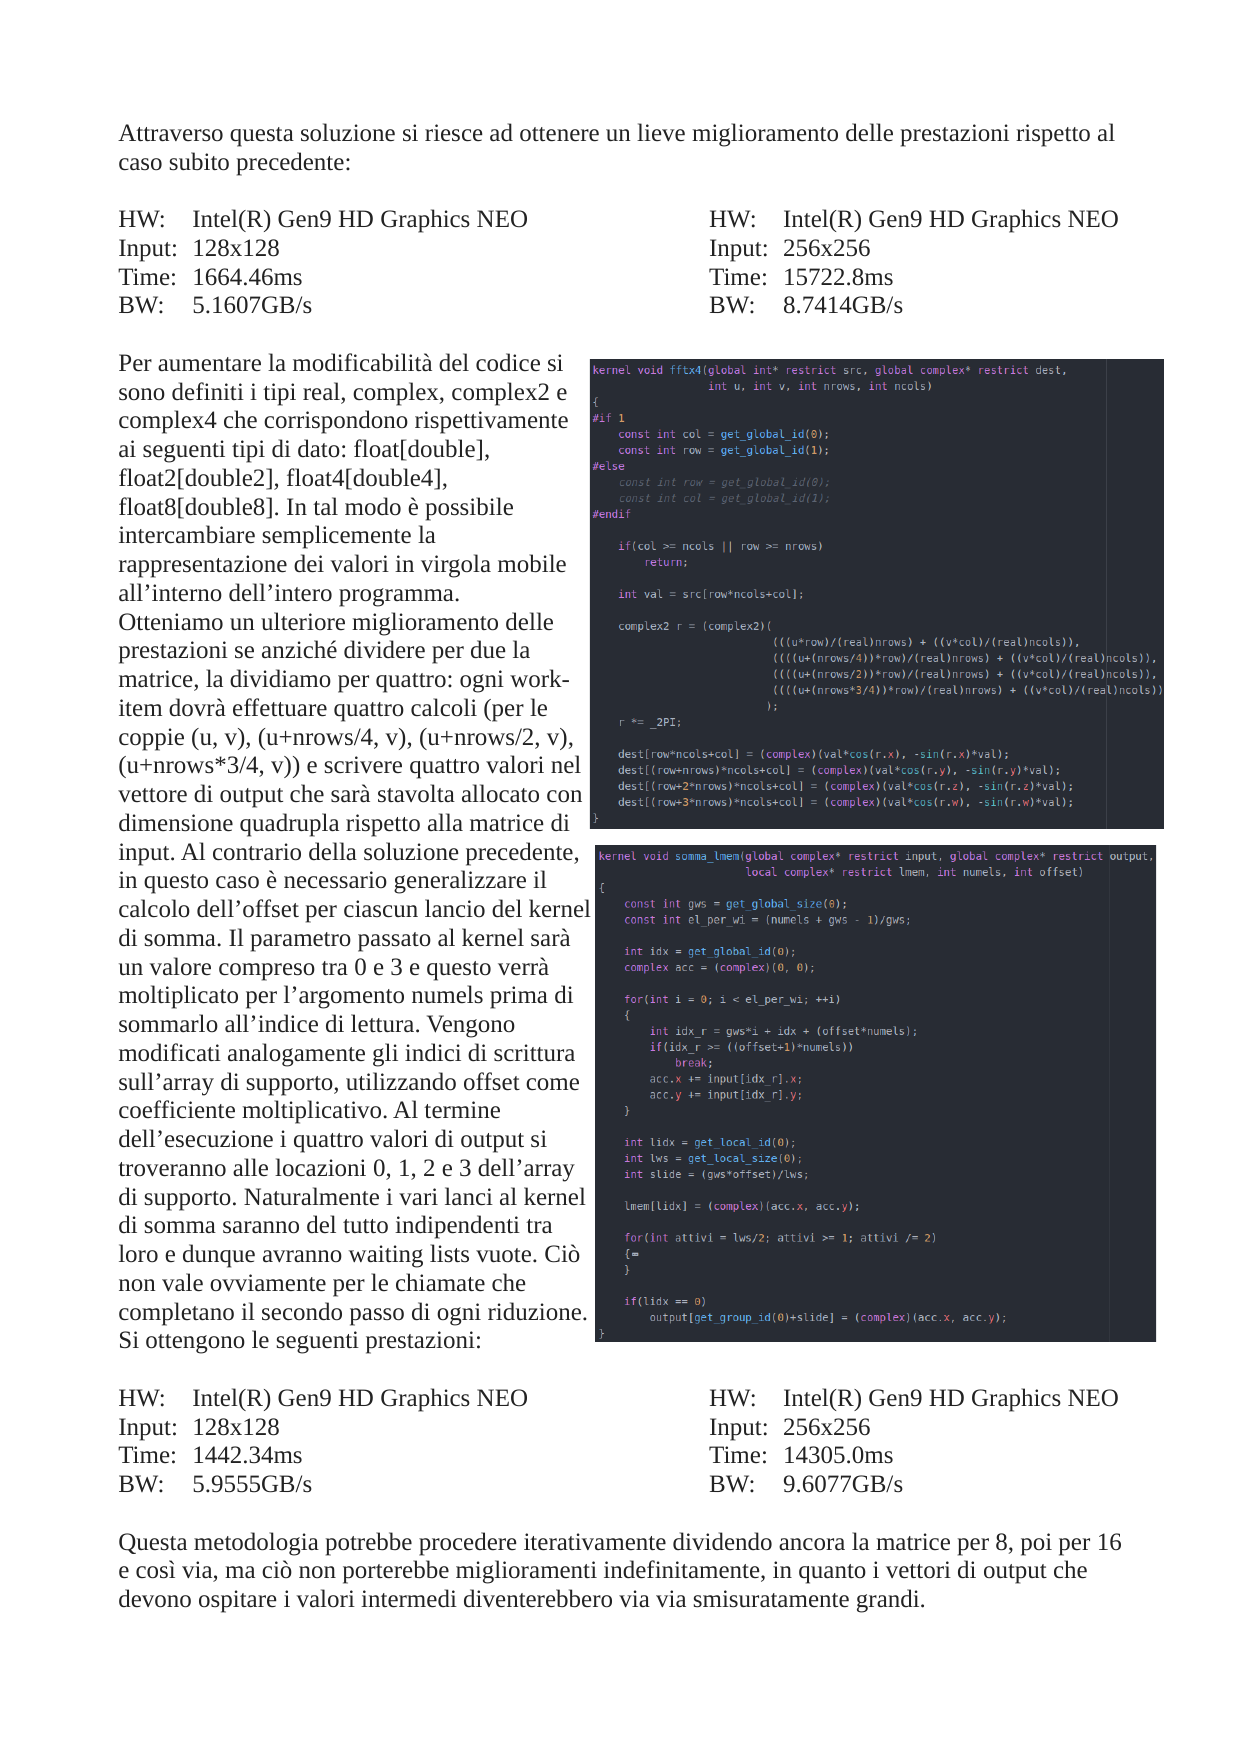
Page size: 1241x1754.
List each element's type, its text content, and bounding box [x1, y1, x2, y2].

text Input: 128x128 Input: 256x256 [118, 233, 1122, 262]
picture [595, 845, 1157, 1342]
text Attraverso questa soluzione si riesce ad ottenere un lieve miglioramento delle prestazioni rispetto al caso subito precedente: [118, 118, 1122, 176]
text HW: Intel(R) Gen9 HD Graphics NEO HW: Intel(R) Gen9 HD Graphics NEO [118, 204, 1122, 233]
text Questa metodologia potrebbe procedere iterativamente dividendo ancora la matrice per 8, poi per 16 e così via, ma ciò non porterebbe miglioramenti indefinitamente, in quanto i vettori di output che devono ospitare i valori intermedi diventerebbero via via smisuratamente grandi. [118, 1527, 1122, 1613]
text Time: 1442.34ms Time: 14305.0ms [118, 1441, 1122, 1469]
text HW: Intel(R) Gen9 HD Graphics NEO HW: Intel(R) Gen9 HD Graphics NEO [118, 1383, 1122, 1412]
text Otteniamo un ulteriore miglioramento delle prestazioni se anziché dividere per due la matrice, la dividiamo per quattro: ogni work-item dovrà effettuare quattro calcoli (per le coppie (u, v), (u+nrows/4, v), (u+nrows/2, v), (u+nrows*3/4, v)) e scrivere quattro valori nel vettore di output che sarà stavolta allocato con dimensione quadrupla rispetto alla matrice di input. Al contrario della soluzione precedente, in questo caso è necessario generalizzare il calcolo dell’offset per ciascun lancio del kernel di somma. Il parametro passato al kernel sarà un valore compreso tra 0 e 3 e questo verrà moltiplicato per l’argomento numels prima di sommarlo all’indice di lettura. Vengono modificati analogamente gli indici di scrittura sull’array di supporto, utilizzando offset come coefficiente moltiplicativo. Al termine dell’esecuzione i quattro valori di output si troveranno alle locazioni 0, 1, 2 e 3 dell’array di supporto. Naturalmente i vari lanci al kernel di somma saranno del tutto indipendenti tra loro e dunque avranno waiting lists vuote. Ciò non vale ovviamente per le chiamate che completano il secondo passo di ogni riduzione. Si ottengono le seguenti prestazioni: [118, 607, 1122, 1354]
text BW: 5.9555GB/s BW: 9.6077GB/s [118, 1469, 1122, 1498]
text Per aumentare la modificabilità del codice si sono definiti i tipi real, complex, complex2 e complex4 che corrispondono rispettivamente ai seguenti tipi di dato: float[double], float2[double2], float4[double4], float8[double8]. In tal modo è possibile intercambiare semplicemente la rappresentazione dei valori in virgola mobile all’interno dell’intero programma. [118, 348, 1122, 607]
picture [589, 359, 1164, 829]
text BW: 5.1607GB/s BW: 8.7414GB/s [118, 291, 1122, 319]
text Time: 1664.46ms Time: 15722.8ms [118, 262, 1122, 291]
text Input: 128x128 Input: 256x256 [118, 1412, 1122, 1441]
